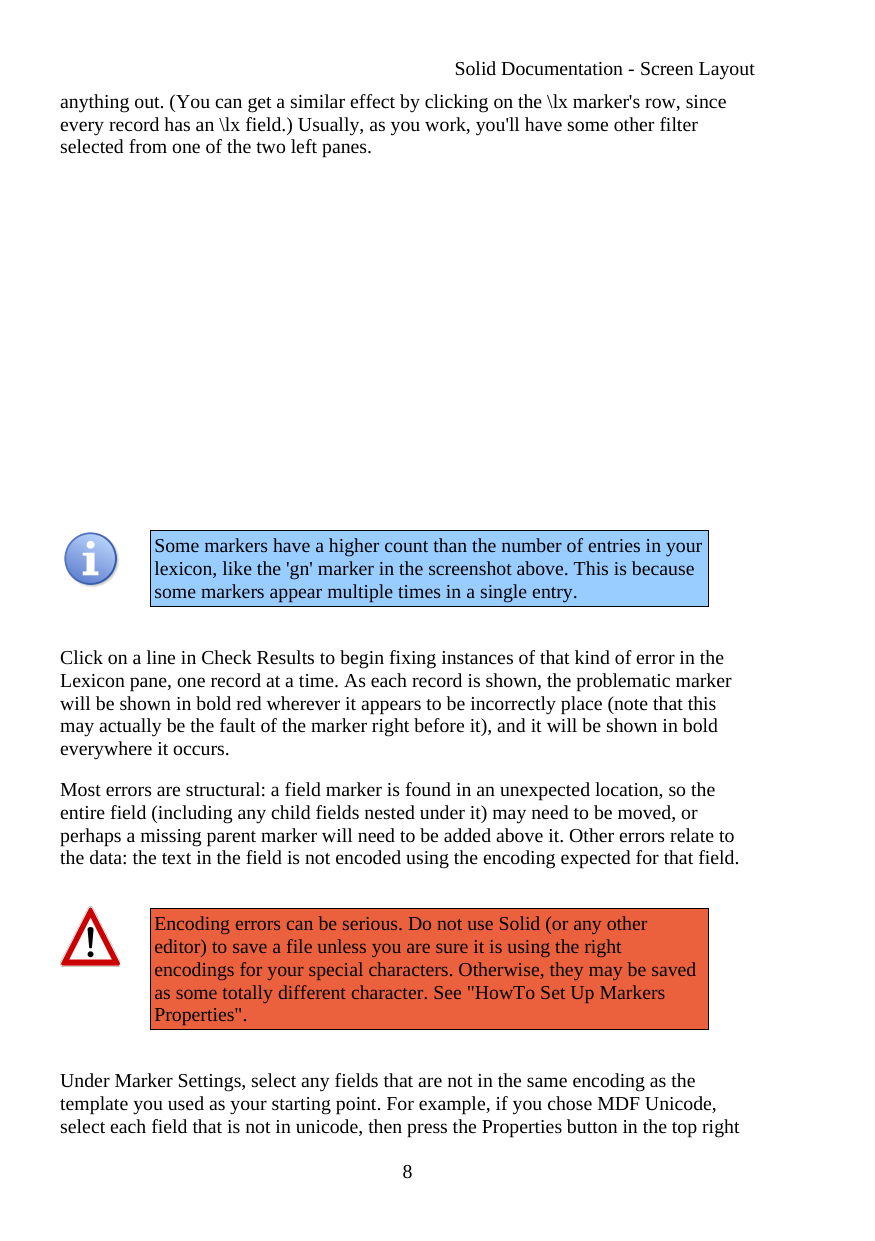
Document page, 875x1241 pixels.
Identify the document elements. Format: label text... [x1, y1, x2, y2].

picture [60, 906, 121, 967]
picture [60, 528, 121, 589]
text anything out. (You can get a similar effect by clicking on the \lx marker's row, since every record has an \lx field.) Usually, as you work, you'll have some other filter selected from one of the two left panes. [60, 90, 754, 158]
text Most errors are structural: a field marker is found in an unexpected location, so the entire field (including any child fields nested under it) may need to be moved, or perhaps a missing parent marker will need to be added above it. Other errors relate to the data: the text in the field is not encoded using the encoding expected for that field. [60, 778, 754, 869]
text Encoding errors can be serious. Do not use Solid (or any other editor) to save a file unless you are sure it is using the right encodings for your special characters. Otherwise, they may be saved as some totally different character. See "HowTo Set Up Markers Properties". [151, 909, 708, 1029]
text Under Marker Settings, select any fields that are not in the same encoding as the template you used as your starting point. For example, if you chose MDF Unicode, select each field that is not in unicode, then press the Properties button in the top right [60, 1069, 754, 1138]
text Click on a line in Check Results to begin fixing instances of that kind of error in the Lexicon pane, one record at a time. As each record is shown, the problematic marker will be shown in bold red wherever it appears to be incorrectly place (note that this may actually be the fault of the marker right before it), and it will be shown in bold everywhere it occurs. [60, 646, 754, 760]
text Some markers have a higher count than the number of entries in your lexicon, like the 'gn' marker in the screenshot above. This is because some markers appear multiple times in a single entry. [151, 531, 708, 606]
